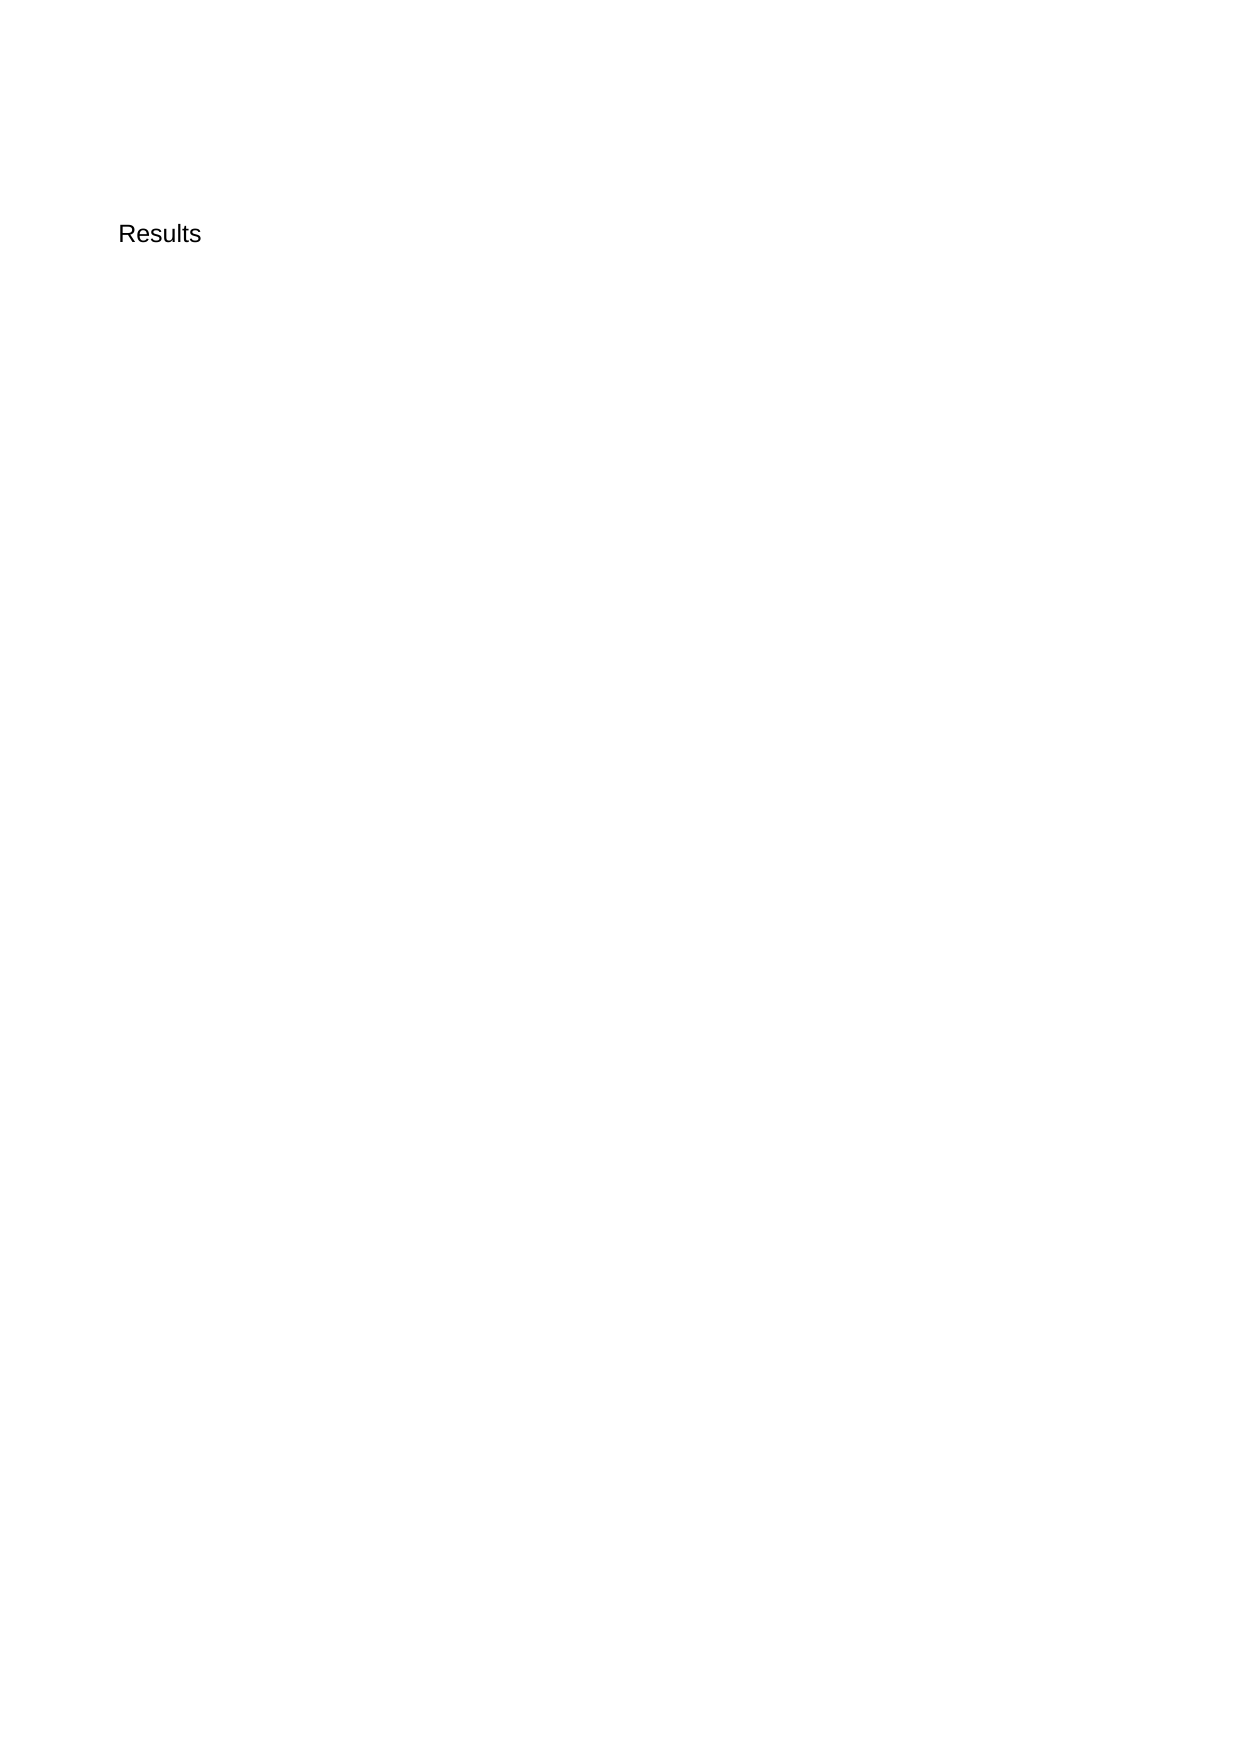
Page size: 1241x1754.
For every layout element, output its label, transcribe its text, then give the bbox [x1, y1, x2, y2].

text Results [118, 219, 1122, 248]
